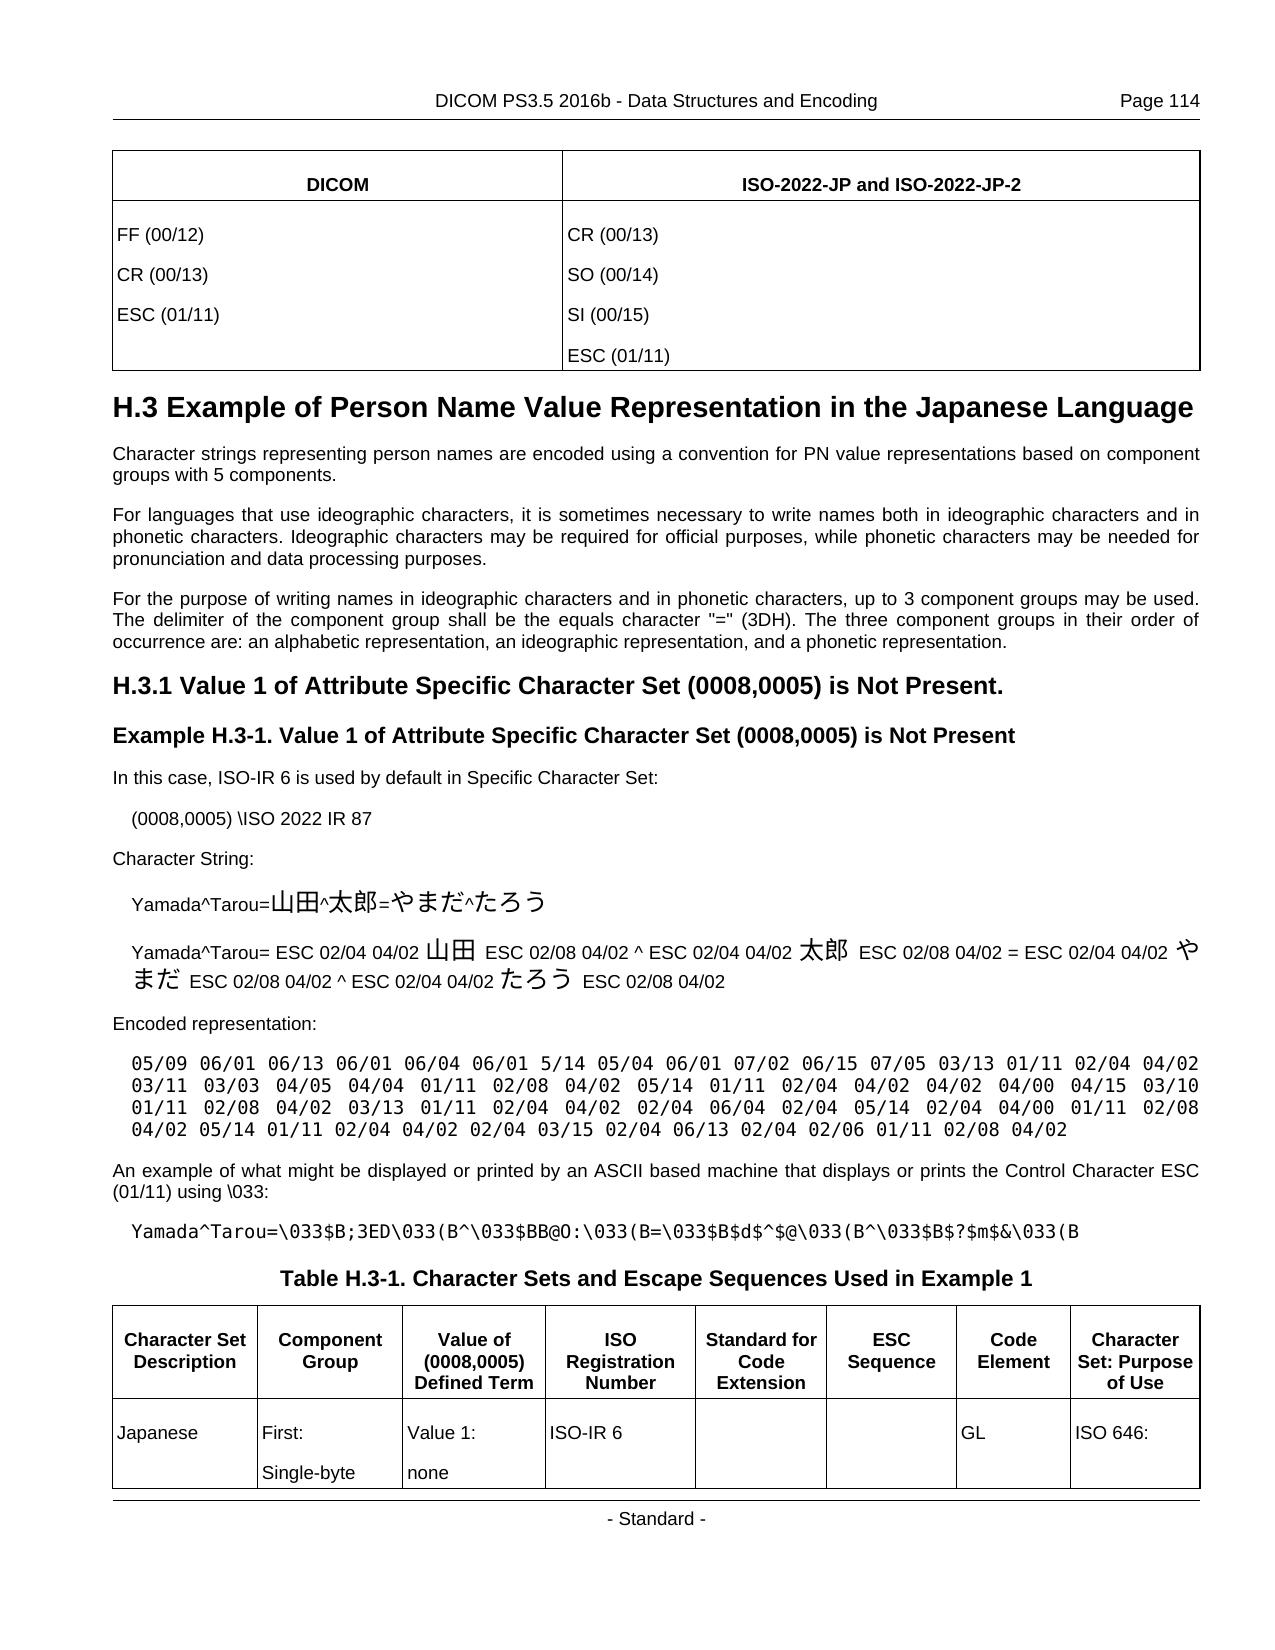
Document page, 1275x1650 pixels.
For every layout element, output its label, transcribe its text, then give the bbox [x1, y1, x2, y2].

table_cell Value 1: none [403, 1399, 545, 1488]
table_header Component Group [258, 1306, 402, 1398]
table_header Character Set: Purpose of Use [1071, 1306, 1199, 1398]
text Example H.3-1. Value 1 of Attribute Specific Character Set (0008,0005) is Not Present [112, 722, 1200, 748]
table_cell CR (00/13) SO (00/14) SI (00/15) ESC (01/11) [563, 201, 1199, 370]
text Character strings representing person names are encoded using a convention for PN value representations based on component groups with 5 components. [112, 442, 1200, 486]
text H.3.1 Value 1 of Attribute Specific Character Set (0008,0005) is Not Present. [112, 671, 1200, 700]
text Yamada^Tarou=山田^太郎=やまだ^たろう [131, 888, 1200, 917]
table_cell GL [957, 1399, 1070, 1488]
table_cell Japanese [113, 1399, 257, 1488]
table_header Standard for Code Extension [696, 1306, 826, 1398]
text An example of what might be displayed or printed by an ASCII based machine that displays or prints the Control Character ESC (01/11) using \033: [112, 1159, 1200, 1203]
text Table H.3-1. Character Sets and Escape Sequences Used in Example 1 [112, 1266, 1200, 1292]
text 05/09 06/01 06/13 06/01 06/04 06/01 5/14 05/04 06/01 07/02 06/15 07/05 03/13 01/11 02/04 04/02 03/11 03/03 04/05 04/04 01/11 02/08 04/02 05/14 01/11 02/04 04/02 04/02 04/00 04/15 03/10 01/11 02/08 04/02 03/13 01/11 02/04 04/02 02/04 06/04 02/04 05/14 02/04 04/00 01/11 02/08 04/02 05/14 01/11 02/04 04/02 02/04 03/15 02/04 06/13 02/04 02/06 01/11 02/08 04/02 [131, 1053, 1200, 1141]
text For the purpose of writing names in ideographic characters and in phonetic characters, up to 3 component groups may be used. The delimiter of the component group shall be the equals character "=" (3DH). The three component groups in their order of occurrence are: an alphabetic representation, an ideographic representation, and a phonetic representation. [112, 588, 1200, 652]
table_header Value of (0008,0005) Defined Term [403, 1306, 545, 1398]
text Character String: [112, 848, 1200, 869]
text For languages that use ideographic characters, it is sometimes necessary to write names both in ideographic characters and in phonetic characters. Ideographic characters may be required for official purposes, while phonetic characters may be needed for pronunciation and data processing purposes. [112, 504, 1200, 569]
table_cell FF (00/12) CR (00/13) ESC (01/11) [113, 201, 562, 370]
table_cell [827, 1399, 956, 1488]
table_header DICOM [113, 151, 562, 200]
text (0008,0005) \ISO 2022 IR 87 [131, 807, 1200, 829]
table_cell First: Single-byte [258, 1399, 402, 1488]
table_header ISO-2022-JP and ISO-2022-JP-2 [563, 151, 1199, 200]
text Encoded representation: [112, 1013, 1200, 1034]
text Yamada^Tarou= ESC 02/04 04/02 山田 ESC 02/08 04/02 ^ ESC 02/04 04/02 太郎 ESC 02/08 04/02 = ESC 02/04 04/02 やまだ ESC 02/08 04/02 ^ ESC 02/04 04/02 たろう ESC 02/08 04/02 [131, 936, 1200, 994]
table_cell [696, 1399, 826, 1488]
table_cell ISO 646: [1071, 1399, 1199, 1488]
text H.3 Example of Person Name Value Representation in the Japanese Language [112, 390, 1200, 424]
table_header Code Element [957, 1306, 1070, 1398]
table_cell ISO-IR 6 [546, 1399, 695, 1488]
text In this case, ISO-IR 6 is used by default in Specific Character Set: [112, 767, 1200, 788]
table_header Character Set Description [113, 1306, 257, 1398]
table_header ESC Sequence [827, 1306, 956, 1398]
text Yamada^Tarou=\033$B;3ED\033(B^\033$BB@O:\033(B=\033$B$d$^$@\033(B^\033$B$?$m$&\033(B [131, 1221, 1200, 1243]
table_header ISO Registration Number [546, 1306, 695, 1398]
